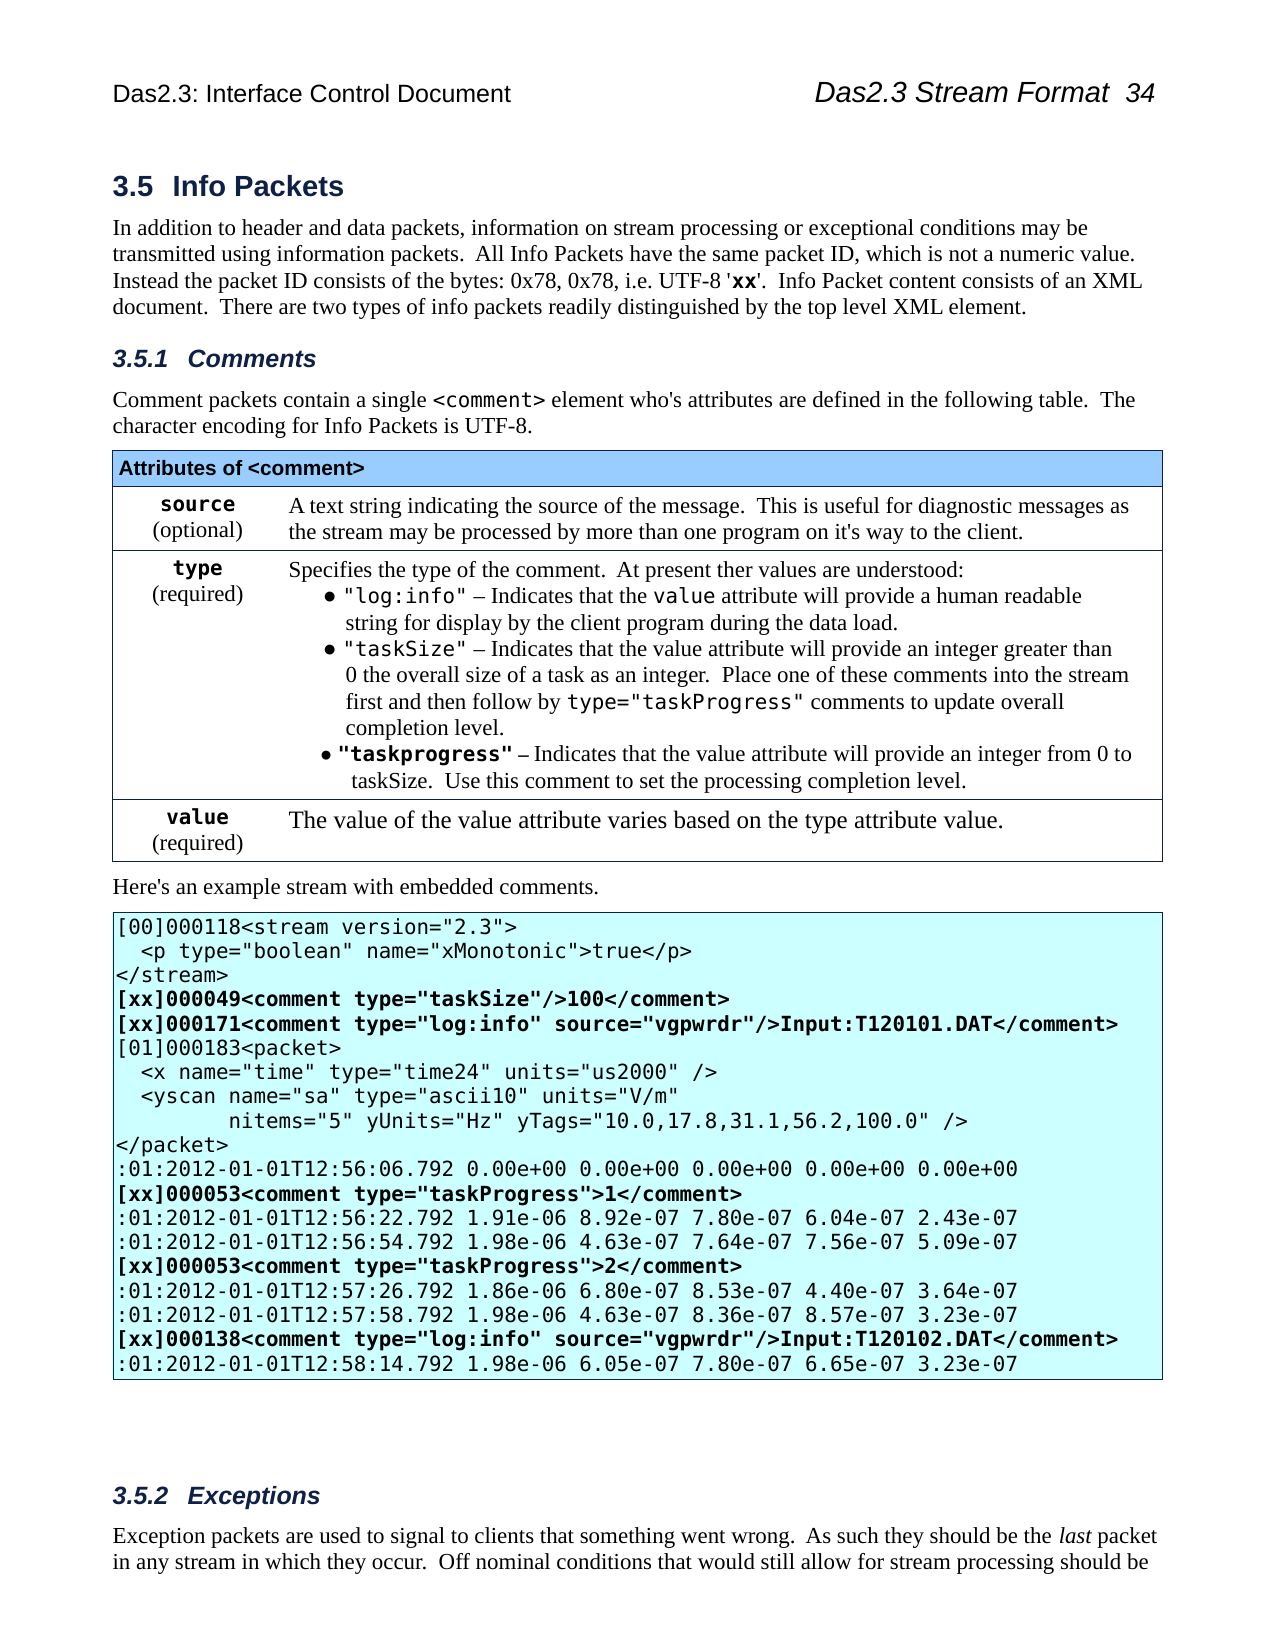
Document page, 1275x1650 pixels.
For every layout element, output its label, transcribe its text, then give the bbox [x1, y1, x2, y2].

subtitle Comments [112, 344, 1162, 373]
text Here's an example stream with embedded comments. [112, 873, 1162, 899]
text Comment packets contain a single <comment> element who's attributes are defined in the following table. The character encoding for Info Packets is UTF-8. [112, 386, 1162, 438]
table_cell The value of the value attribute varies based on the type attribute value. [283, 800, 1162, 861]
text [xx]000171<comment type="log:info" source="vgpwrdr"/>Input:T120101.DAT</comment> [114, 1009, 1162, 1033]
table_header Attributes of <comment> [113, 451, 1162, 486]
text <yscan name="sa" type="ascii10" units="V/m" [114, 1081, 1162, 1106]
subtitle Exceptions [112, 1481, 1162, 1509]
text :01:2012-01-01T12:58:14.792 1.98e-06 6.05e-07 7.80e-07 6.65e-07 3.23e-07 [114, 1348, 1162, 1379]
text [xx]000053<comment type="taskProgress">2</comment> [114, 1251, 1162, 1276]
text [00]000118<stream version="2.3"> [114, 913, 1162, 936]
text <x name="time" type="time24" units="us2000" /> [114, 1057, 1162, 1081]
table_cell Specifies the type of the comment. At present ther values are understood: ● "log:info" – Indicates that the value attribute will provide a human readable string for display by the client program during the data load. ● "taskSize" – Indicates that the value attribute will provide an integer greater than 0 the overall size of a task as an integer. Place one of these comments into the stream first and then follow by type="taskProgress" comments to update overall completion level. ● "taskprogress" – Indicates that the value attribute will provide an integer from 0 to taskSize. Use this comment to set the processing completion level. [283, 551, 1162, 799]
text :01:2012-01-01T12:57:26.792 1.86e-06 6.80e-07 8.53e-07 4.40e-07 3.64e-07 [114, 1276, 1162, 1300]
text Exception packets are used to signal to clients that something went wrong. As such they should be the last packet in any stream in which they occur. Off nominal conditions that would still allow for stream processing should be [112, 1522, 1162, 1574]
text :01:2012-01-01T12:56:06.792 0.00e+00 0.00e+00 0.00e+00 0.00e+00 0.00e+00 [114, 1154, 1162, 1178]
text </stream> [114, 960, 1162, 984]
text [xx]000049<comment type="taskSize"/>100</comment> [114, 984, 1162, 1009]
text [xx]000053<comment type="taskProgress">1</comment> [114, 1178, 1162, 1203]
text [xx]000138<comment type="log:info" source="vgpwrdr"/>Input:T120102.DAT</comment> [114, 1324, 1162, 1348]
table_cell A text string indicating the source of the message. This is useful for diagnostic messages as the stream may be processed by more than one program on it's way to the client. [283, 487, 1162, 550]
table_cell value (required) [113, 800, 283, 861]
text [01]000183<packet> [114, 1033, 1162, 1057]
subtitle Info Packets [112, 168, 1162, 202]
table_cell type (required) [113, 551, 283, 799]
table_cell source (optional) [113, 487, 283, 550]
text </packet> [114, 1130, 1162, 1154]
text In addition to header and data packets, information on stream processing or exceptional conditions may be transmitted using information packets. All Info Packets have the same packet ID, which is not a numeric value. Instead the packet ID consists of the bytes: 0x78, 0x78, i.e. UTF-8 'xx'. Info Packet content consists of an XML document. There are two types of info packets readily distinguished by the top level XML element. [112, 214, 1162, 319]
text :01:2012-01-01T12:56:54.792 1.98e-06 4.63e-07 7.64e-07 7.56e-07 5.09e-07 [114, 1227, 1162, 1251]
text nitems="5" yUnits="Hz" yTags="10.0,17.8,31.1,56.2,100.0" /> [114, 1106, 1162, 1130]
text <p type="boolean" name="xMonotonic">true</p> [114, 936, 1162, 960]
text :01:2012-01-01T12:56:22.792 1.91e-06 8.92e-07 7.80e-07 6.04e-07 2.43e-07 [114, 1203, 1162, 1227]
text :01:2012-01-01T12:57:58.792 1.98e-06 4.63e-07 8.36e-07 8.57e-07 3.23e-07 [114, 1300, 1162, 1324]
